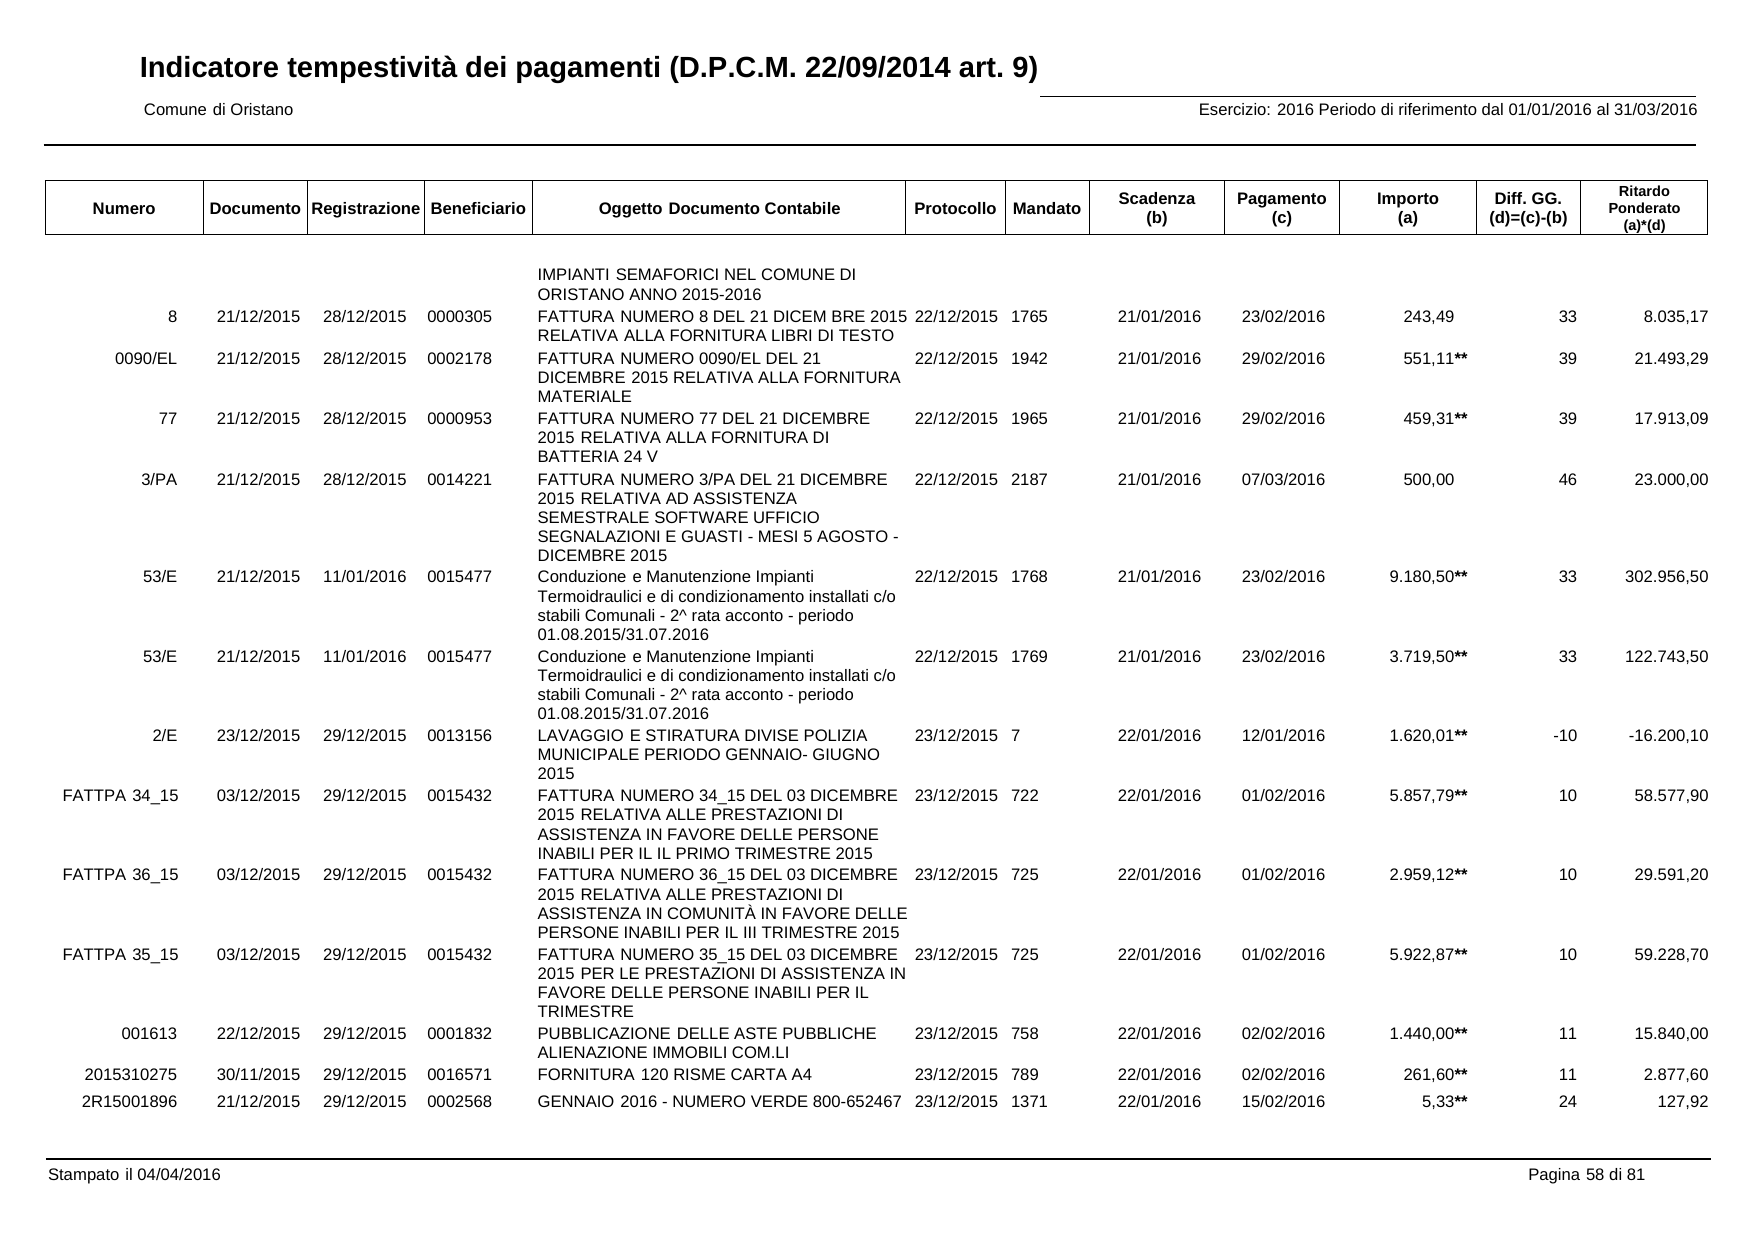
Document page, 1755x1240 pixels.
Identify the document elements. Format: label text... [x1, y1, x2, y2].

table_cell FATTURA NUMERO 34_15 DEL 03 DICEMBRE 2015 RELATIVA ALLE PRESTAZIONI DI ASSISTENZA IN FAVORE DELLE PERSONE INABILI PER IL IL PRIMO TRIMESTRE 2015 [515, 785, 911, 865]
table_cell 17.913,09 [1601, 408, 1712, 469]
table_cell 29/12/2015 [311, 865, 417, 944]
table_cell 23/12/2015 722 [911, 785, 1082, 865]
table_cell 39 [1510, 348, 1601, 408]
table_cell FATTPA 34_15 [46, 785, 197, 865]
table_header [911, 257, 1082, 306]
table_cell 29.591,20 [1601, 865, 1712, 944]
table_cell FATTURA NUMERO 0090/EL DEL 21 DICEMBRE 2015 RELATIVA ALLA FORNITURA MATERIALE [515, 348, 911, 408]
table_cell 21/01/2016 [1082, 348, 1221, 408]
table_cell 22/12/2015 [197, 1023, 311, 1064]
table_cell FATTURA NUMERO 8 DEL 21 DICEM BRE 2015 RELATIVA ALLA FORNITURA LIBRI DI TESTO [515, 306, 911, 348]
table_cell 122.743,50 [1601, 646, 1712, 725]
table_cell 0015477 [417, 567, 515, 646]
table_cell 261,60** [1357, 1064, 1510, 1089]
table_cell 23/02/2016 [1221, 646, 1357, 725]
table_cell 10 [1510, 944, 1601, 1023]
table_cell 21/12/2015 [197, 469, 311, 567]
table_cell 58.577,90 [1601, 785, 1712, 865]
table_cell 0001832 [417, 1023, 515, 1064]
table_cell 8 [46, 306, 197, 348]
table_cell 01/02/2016 [1221, 944, 1357, 1023]
table_cell 22/01/2016 [1082, 725, 1221, 785]
table_cell 33 [1510, 306, 1601, 348]
table_header Scadenza (b) [1090, 181, 1224, 234]
table_cell 11 [1510, 1023, 1601, 1064]
table_cell 21/12/2015 [197, 408, 311, 469]
table_cell 11/01/2016 [311, 646, 417, 725]
table_cell 15/02/2016 [1221, 1089, 1357, 1116]
table_cell 22/12/2015 1768 [911, 567, 1082, 646]
table_cell 07/03/2016 [1221, 469, 1357, 567]
table_header Protocollo [906, 181, 1005, 234]
table_cell 0000953 [417, 408, 515, 469]
table_cell 23/12/2015 725 [911, 865, 1082, 944]
table_cell 1.620,01** [1357, 725, 1510, 785]
table_cell 22/01/2016 [1082, 865, 1221, 944]
table_cell 22/12/2015 1769 [911, 646, 1082, 725]
table_cell 29/02/2016 [1221, 348, 1357, 408]
table_cell 29/12/2015 [311, 1064, 417, 1089]
table_cell 2/E [46, 725, 197, 785]
table_cell 5.857,79** [1357, 785, 1510, 865]
table_cell 77 [46, 408, 197, 469]
table_cell 03/12/2015 [197, 785, 311, 865]
table_cell 0015432 [417, 785, 515, 865]
table_cell 11 [1510, 1064, 1601, 1089]
table_cell 3.719,50** [1357, 646, 1510, 725]
table_cell 01/02/2016 [1221, 865, 1357, 944]
table_cell 9.180,50** [1357, 567, 1510, 646]
table_cell 33 [1510, 567, 1601, 646]
table_header Numero [46, 181, 203, 234]
table_cell FATTURA NUMERO 3/PA DEL 21 DICEMBRE 2015 RELATIVA AD ASSISTENZA SEMESTRALE SOFTWARE UFFICIO SEGNALAZIONI E GUASTI - MESI 5 AGOSTO - DICEMBRE 2015 [515, 469, 911, 567]
table_cell 21/01/2016 [1082, 408, 1221, 469]
table_cell 28/12/2015 [311, 469, 417, 567]
table_cell 0015432 [417, 865, 515, 944]
table_cell 500,00 [1357, 469, 1510, 567]
table_cell 001613 [46, 1023, 197, 1064]
table_cell 0002178 [417, 348, 515, 408]
table_cell 23/12/2015 7 [911, 725, 1082, 785]
table_cell 21/12/2015 [197, 306, 311, 348]
table_cell 3/PA [46, 469, 197, 567]
table_cell 33 [1510, 646, 1601, 725]
table_cell 03/12/2015 [197, 944, 311, 1023]
table_cell 22/12/2015 1965 [911, 408, 1082, 469]
table_cell 0016571 [417, 1064, 515, 1089]
table_cell 23/02/2016 [1221, 306, 1357, 348]
table_cell 243,49 [1357, 306, 1510, 348]
table_cell 10 [1510, 785, 1601, 865]
table_cell 21/12/2015 [197, 1089, 311, 1116]
table_cell 23/12/2015 [197, 725, 311, 785]
table_cell 21/12/2015 [197, 348, 311, 408]
table_cell Conduzione e Manutenzione Impianti Termoidraulici e di condizionamento installati c/o stabili Comunali - 2^ rata acconto - periodo 01.08.2015/31.07.2016 [515, 646, 911, 725]
table_cell 23/12/2015 789 [911, 1064, 1082, 1089]
table_cell GENNAIO 2016 - NUMERO VERDE 800-652467 [515, 1089, 911, 1116]
table_cell 03/12/2015 [197, 865, 311, 944]
table_header Mandato [1006, 181, 1089, 234]
table_header Documento [204, 181, 307, 234]
table_cell 11/01/2016 [311, 567, 417, 646]
table_cell 5.922,87** [1357, 944, 1510, 1023]
table_cell 22/01/2016 [1082, 785, 1221, 865]
table_cell FATTPA 35_15 [46, 944, 197, 1023]
table_cell 28/12/2015 [311, 348, 417, 408]
table_cell 0015477 [417, 646, 515, 725]
table_cell 21/01/2016 [1082, 646, 1221, 725]
table_cell 29/12/2015 [311, 1023, 417, 1064]
table_cell 01/02/2016 [1221, 785, 1357, 865]
table_cell 23.000,00 [1601, 469, 1712, 567]
table_cell 22/01/2016 [1082, 944, 1221, 1023]
table_cell FATTURA NUMERO 36_15 DEL 03 DICEMBRE 2015 RELATIVA ALLE PRESTAZIONI DI ASSISTENZA IN COMUNITÀ IN FAVORE DELLE PERSONE INABILI PER IL III TRIMESTRE 2015 [515, 865, 911, 944]
table_header Importo (a) [1340, 181, 1476, 234]
table_cell 302.956,50 [1601, 567, 1712, 646]
table_cell 0000305 [417, 306, 515, 348]
table_cell 459,31** [1357, 408, 1510, 469]
table_cell 28/12/2015 [311, 306, 417, 348]
table_cell 12/01/2016 [1221, 725, 1357, 785]
table_cell 29/12/2015 [311, 785, 417, 865]
table_cell 0015432 [417, 944, 515, 1023]
table_cell 22/01/2016 [1082, 1089, 1221, 1116]
table_cell 0014221 [417, 469, 515, 567]
table_cell 2015310275 [46, 1064, 197, 1089]
table_cell 29/12/2015 [311, 1089, 417, 1116]
table_cell 22/01/2016 [1082, 1064, 1221, 1089]
table_header Pagamento (c) [1225, 181, 1339, 234]
table_cell 21/12/2015 [197, 646, 311, 725]
table_cell 02/02/2016 [1221, 1064, 1357, 1089]
table_cell 551,11** [1357, 348, 1510, 408]
table_cell 21/01/2016 [1082, 469, 1221, 567]
table_header Ritardo Ponderato (a)*(d) [1581, 181, 1707, 234]
table_cell 21/12/2015 [197, 567, 311, 646]
table_cell 1.440,00** [1357, 1023, 1510, 1064]
table_cell 23/12/2015 758 [911, 1023, 1082, 1064]
table_cell -10 [1510, 725, 1601, 785]
table_cell 0013156 [417, 725, 515, 785]
table_cell 30/11/2015 [197, 1064, 311, 1089]
table_cell 46 [1510, 469, 1601, 567]
table_cell 23/12/2015 1371 [911, 1089, 1082, 1116]
table_header [46, 257, 515, 306]
table_cell 0002568 [417, 1089, 515, 1116]
table_cell FORNITURA 120 RISME CARTA A4 [515, 1064, 911, 1089]
table_cell 53/E [46, 646, 197, 725]
table_cell FATTPA 36_15 [46, 865, 197, 944]
table_cell 28/12/2015 [311, 408, 417, 469]
table_header Oggetto Documento Contabile [533, 181, 905, 234]
table_cell 29/12/2015 [311, 725, 417, 785]
table_cell 02/02/2016 [1221, 1023, 1357, 1064]
table_cell 39 [1510, 408, 1601, 469]
table_cell 21/01/2016 [1082, 567, 1221, 646]
table_cell 2.877,60 [1601, 1064, 1712, 1089]
table_cell 5,33** [1357, 1089, 1510, 1116]
table_cell 21.493,29 [1601, 348, 1712, 408]
table_header IMPIANTI SEMAFORICI NEL COMUNE DI ORISTANO ANNO 2015-2016 [515, 257, 911, 306]
table_cell 2R15001896 [46, 1089, 197, 1116]
table_header Diff. GG. (d)=(c)-(b) [1477, 181, 1580, 234]
table_cell 10 [1510, 865, 1601, 944]
table_cell -16.200,10 [1601, 725, 1712, 785]
table_cell 8.035,17 [1601, 306, 1712, 348]
table_cell 22/12/2015 2187 [911, 469, 1082, 567]
table_cell 24 [1510, 1089, 1601, 1116]
table_header [1082, 257, 1712, 306]
table_cell 22/12/2015 1942 [911, 348, 1082, 408]
table_cell LAVAGGIO E STIRATURA DIVISE POLIZIA MUNICIPALE PERIODO GENNAIO- GIUGNO 2015 [515, 725, 911, 785]
table_cell 29/12/2015 [311, 944, 417, 1023]
table_header Registrazione [308, 181, 424, 234]
table_cell PUBBLICAZIONE DELLE ASTE PUBBLICHE ALIENAZIONE IMMOBILI COM.LI [515, 1023, 911, 1064]
table_cell 22/01/2016 [1082, 1023, 1221, 1064]
table_cell 23/12/2015 725 [911, 944, 1082, 1023]
table_cell 0090/EL [46, 348, 197, 408]
table_cell 22/12/2015 1765 [911, 306, 1082, 348]
table_cell FATTURA NUMERO 77 DEL 21 DICEMBRE 2015 RELATIVA ALLA FORNITURA DI BATTERIA 24 V [515, 408, 911, 469]
table_header Beneficiario [425, 181, 532, 234]
table_cell 21/01/2016 [1082, 306, 1221, 348]
table_cell 127,92 [1601, 1089, 1712, 1116]
table_cell 23/02/2016 [1221, 567, 1357, 646]
table_cell FATTURA NUMERO 35_15 DEL 03 DICEMBRE 2015 PER LE PRESTAZIONI DI ASSISTENZA IN FAVORE DELLE PERSONE INABILI PER IL TRIMESTRE [515, 944, 911, 1023]
table_cell 2.959,12** [1357, 865, 1510, 944]
table_cell 29/02/2016 [1221, 408, 1357, 469]
table_cell 15.840,00 [1601, 1023, 1712, 1064]
table_cell 53/E [46, 567, 197, 646]
table_cell 59.228,70 [1601, 944, 1712, 1023]
table_cell Conduzione e Manutenzione Impianti Termoidraulici e di condizionamento installati c/o stabili Comunali - 2^ rata acconto - periodo 01.08.2015/31.07.2016 [515, 567, 911, 646]
